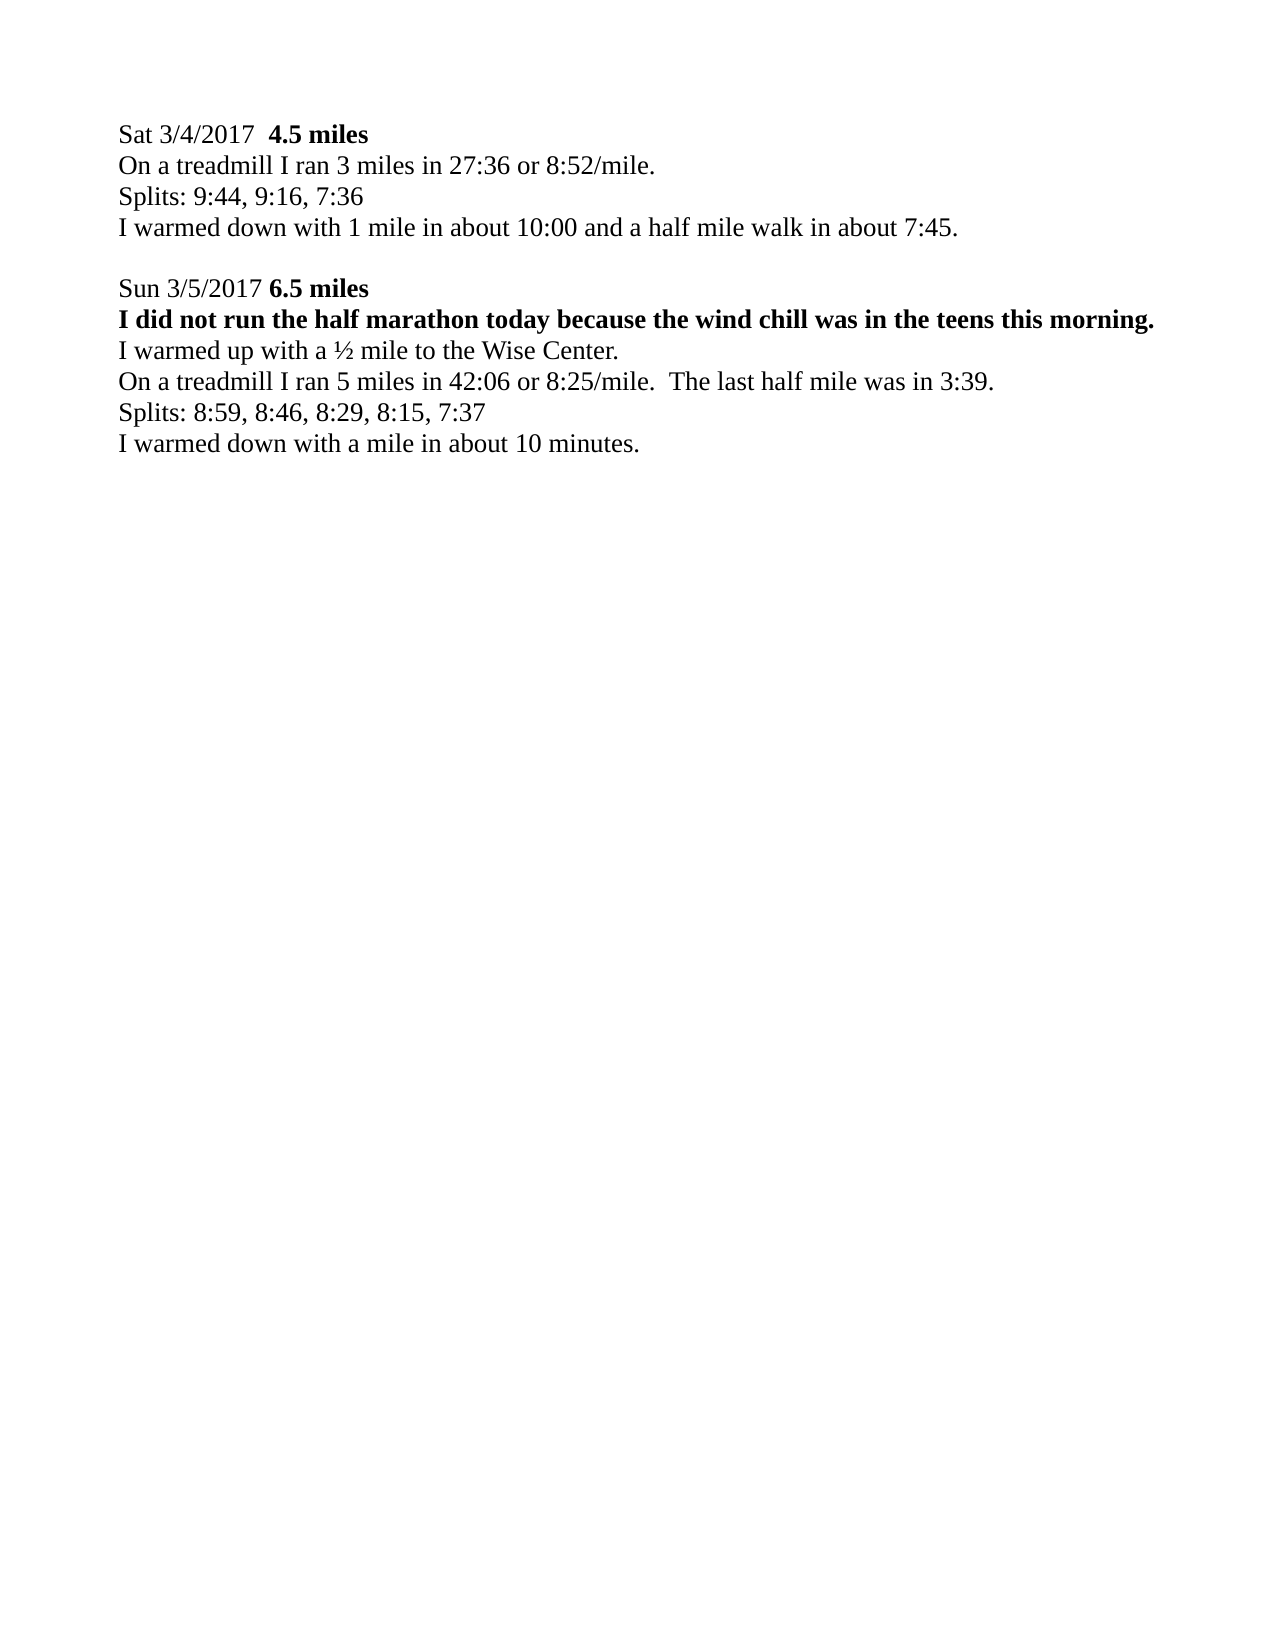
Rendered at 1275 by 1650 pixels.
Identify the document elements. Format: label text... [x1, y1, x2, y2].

text Splits: 9:44, 9:16, 7:36 [118, 180, 1157, 211]
text I did not run the half marathon today because the wind chill was in the teens this morning. [118, 304, 1157, 335]
text On a treadmill I ran 5 miles in 42:06 or 8:25/mile. The last half mile was in 3:39. [118, 366, 1157, 397]
text I warmed down with a mile in about 10 minutes. [118, 427, 1157, 458]
text Sat 3/4/2017 4.5 miles [118, 118, 1157, 149]
text Splits: 8:59, 8:46, 8:29, 8:15, 7:37 [118, 397, 1157, 427]
text Sun 3/5/2017 6.5 miles [118, 273, 1157, 304]
text I warmed down with 1 mile in about 10:00 and a half mile walk in about 7:45. [118, 211, 1157, 242]
text On a treadmill I ran 3 miles in 27:36 or 8:52/mile. [118, 149, 1157, 180]
text I warmed up with a ½ mile to the Wise Center. [118, 335, 1157, 366]
